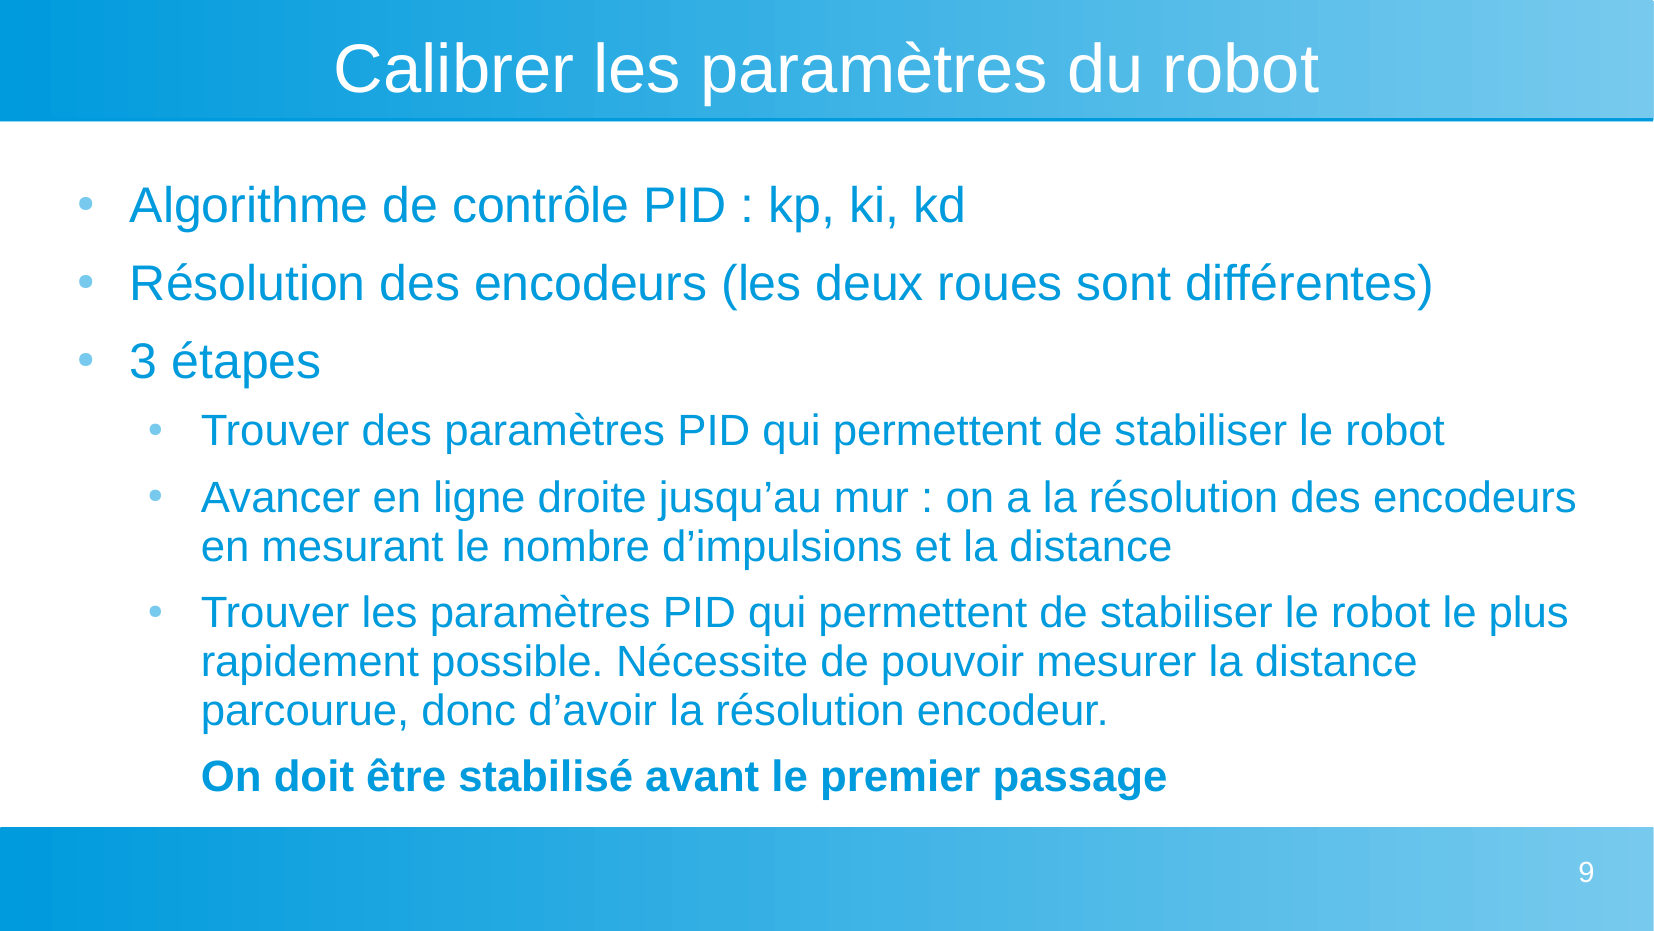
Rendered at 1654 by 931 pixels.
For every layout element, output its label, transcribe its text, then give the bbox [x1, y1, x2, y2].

title Calibrer les paramètres du robot [59, 29, 1595, 108]
list Algorithme de contrôle PID : kp, ki, kd Résolution des encodeurs (les deux roues sont différentes) 3 étapes Trouver des paramètres PID qui permettent de stabiliser le robot Avancer en ligne droite jusqu’au mur : on a la résolution des encodeurs en mesurant le nombre d’impulsions et la distance Trouver les paramètres PID qui permettent de stabiliser le robot le plus rapidement possible. Nécessite de pouvoir mesurer la distance parcourue, donc d’avoir la résolution encodeur. On doit être stabilisé avant le premier passage [59, 177, 1625, 827]
